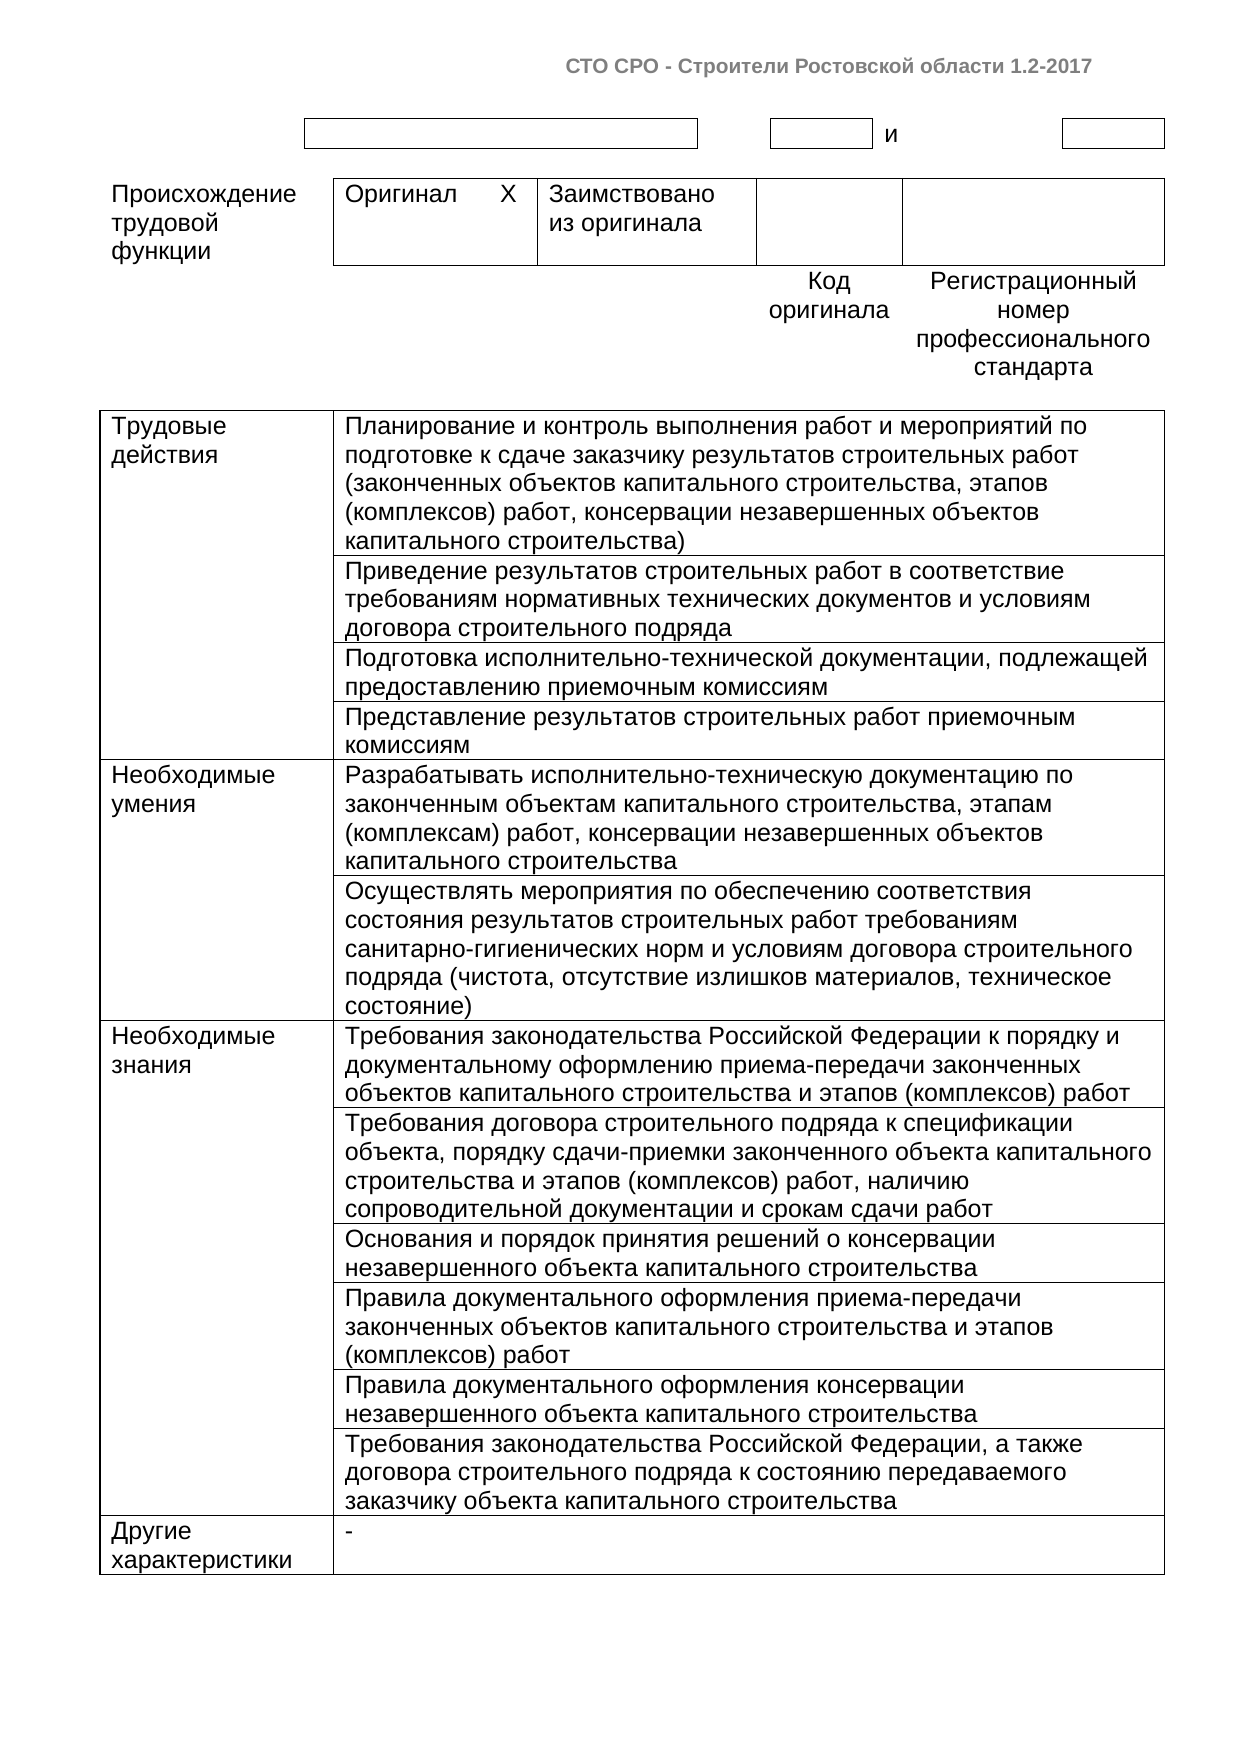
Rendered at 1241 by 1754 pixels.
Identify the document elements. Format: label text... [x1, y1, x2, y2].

table_cell Код оригинала [756, 266, 902, 381]
table_cell [333, 266, 479, 381]
table_cell [100, 265, 333, 381]
table_cell - [334, 1516, 1164, 1573]
table_cell Приведение результатов строительных работ в соответствие требованиям нормативных технических документов и условиям договора строительного подряда [334, 556, 1164, 642]
table_header [757, 179, 902, 265]
table_cell [538, 266, 756, 381]
table_cell Другие характеристики [101, 1516, 333, 1573]
table_header Происхождение трудовой функции [100, 178, 333, 265]
table_header Трудовые действия [101, 411, 333, 759]
table_cell Представление результатов строительных работ приемочным комиссиям [334, 702, 1164, 759]
table_header X [479, 179, 537, 265]
table_header [771, 119, 872, 148]
table_cell Осуществлять мероприятия по обеспечению соответствия состояния результатов строительных работ требованиям санитарно-гигиенических норм и условиям договора строительного подряда (чистота, отсутствие излишков материалов, техническое состояние) [334, 876, 1164, 1020]
table_cell Необходимые знания [101, 1021, 333, 1515]
table_cell Основания и порядок принятия решений о консервации незавершенного объекта капитального строительства [334, 1224, 1164, 1282]
table_header Заимствовано из оригинала [538, 179, 756, 265]
table_cell Требования договора строительного подряда к спецификации объекта, порядку сдачи-приемки законченного объекта капитального строительства и этапов (комплексов) работ, наличию сопроводительной документации и срокам сдачи работ [334, 1108, 1164, 1223]
table_header Планирование и контроль выполнения работ и мероприятий по подготовке к сдаче заказчику результатов строительных работ (законченных объектов капитального строительства, этапов (комплексов) работ, консервации незавершенных объектов капитального строительства) [334, 411, 1164, 555]
table_cell Регистрационный номер профессионального стандарта [902, 266, 1164, 381]
table_cell Правила документального оформления консервации незавершенного объекта капитального строительства [334, 1370, 1164, 1428]
table_cell Требования законодательства Российской Федерации к порядку и документальному оформлению приема-передачи законченных объектов капитального строительства и этапов (комплексов) работ [334, 1021, 1164, 1107]
table_cell Разрабатывать исполнительно-техническую документацию по законченным объектам капитального строительства, этапам (комплексам) работ, консервации незавершенных объектов капитального строительства [334, 760, 1164, 875]
table_cell [479, 266, 537, 381]
table_header Оригинал [334, 179, 479, 265]
table_cell Требования законодательства Российской Федерации, а также договора строительного подряда к состоянию передаваемого заказчику объекта капитального строительства [334, 1429, 1164, 1515]
table_cell Подготовка исполнительно-технической документации, подлежащей предоставлению приемочным комиссиям [334, 643, 1164, 701]
table_header [698, 118, 770, 148]
table_header [1063, 119, 1164, 148]
table_cell Необходимые умения [101, 760, 333, 1020]
table_header [100, 118, 304, 148]
table_cell Правила документального оформления приема-передачи законченных объектов капитального строительства и этапов (комплексов) работ [334, 1283, 1164, 1369]
table_header [903, 179, 1164, 265]
table_header и [873, 118, 1062, 148]
table_header [305, 119, 697, 148]
